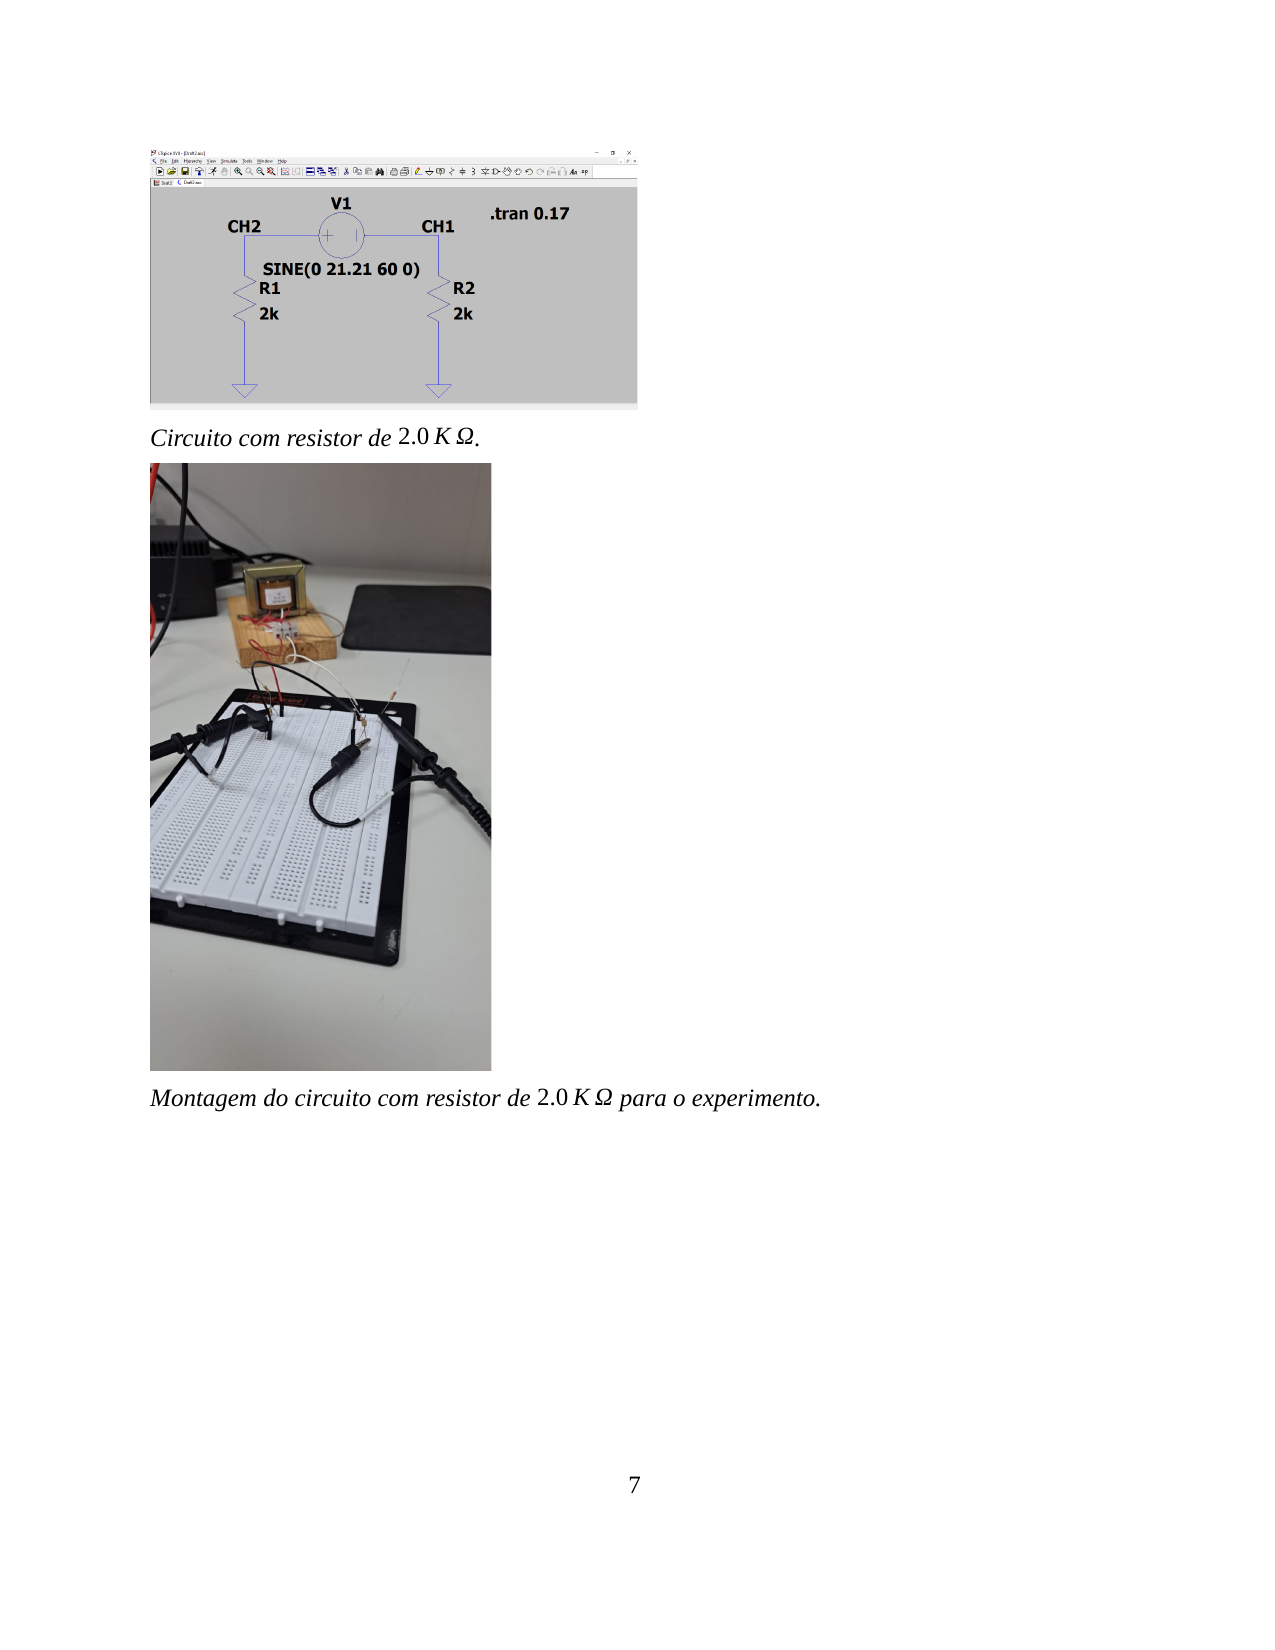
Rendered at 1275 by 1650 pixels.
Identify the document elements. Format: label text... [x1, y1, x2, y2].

text Montagem do circuito com resistor de para o experimento. [150, 1083, 1125, 1112]
picture [150, 463, 492, 1071]
text Circuito com resistor de . [150, 423, 1125, 451]
picture [150, 150, 638, 410]
